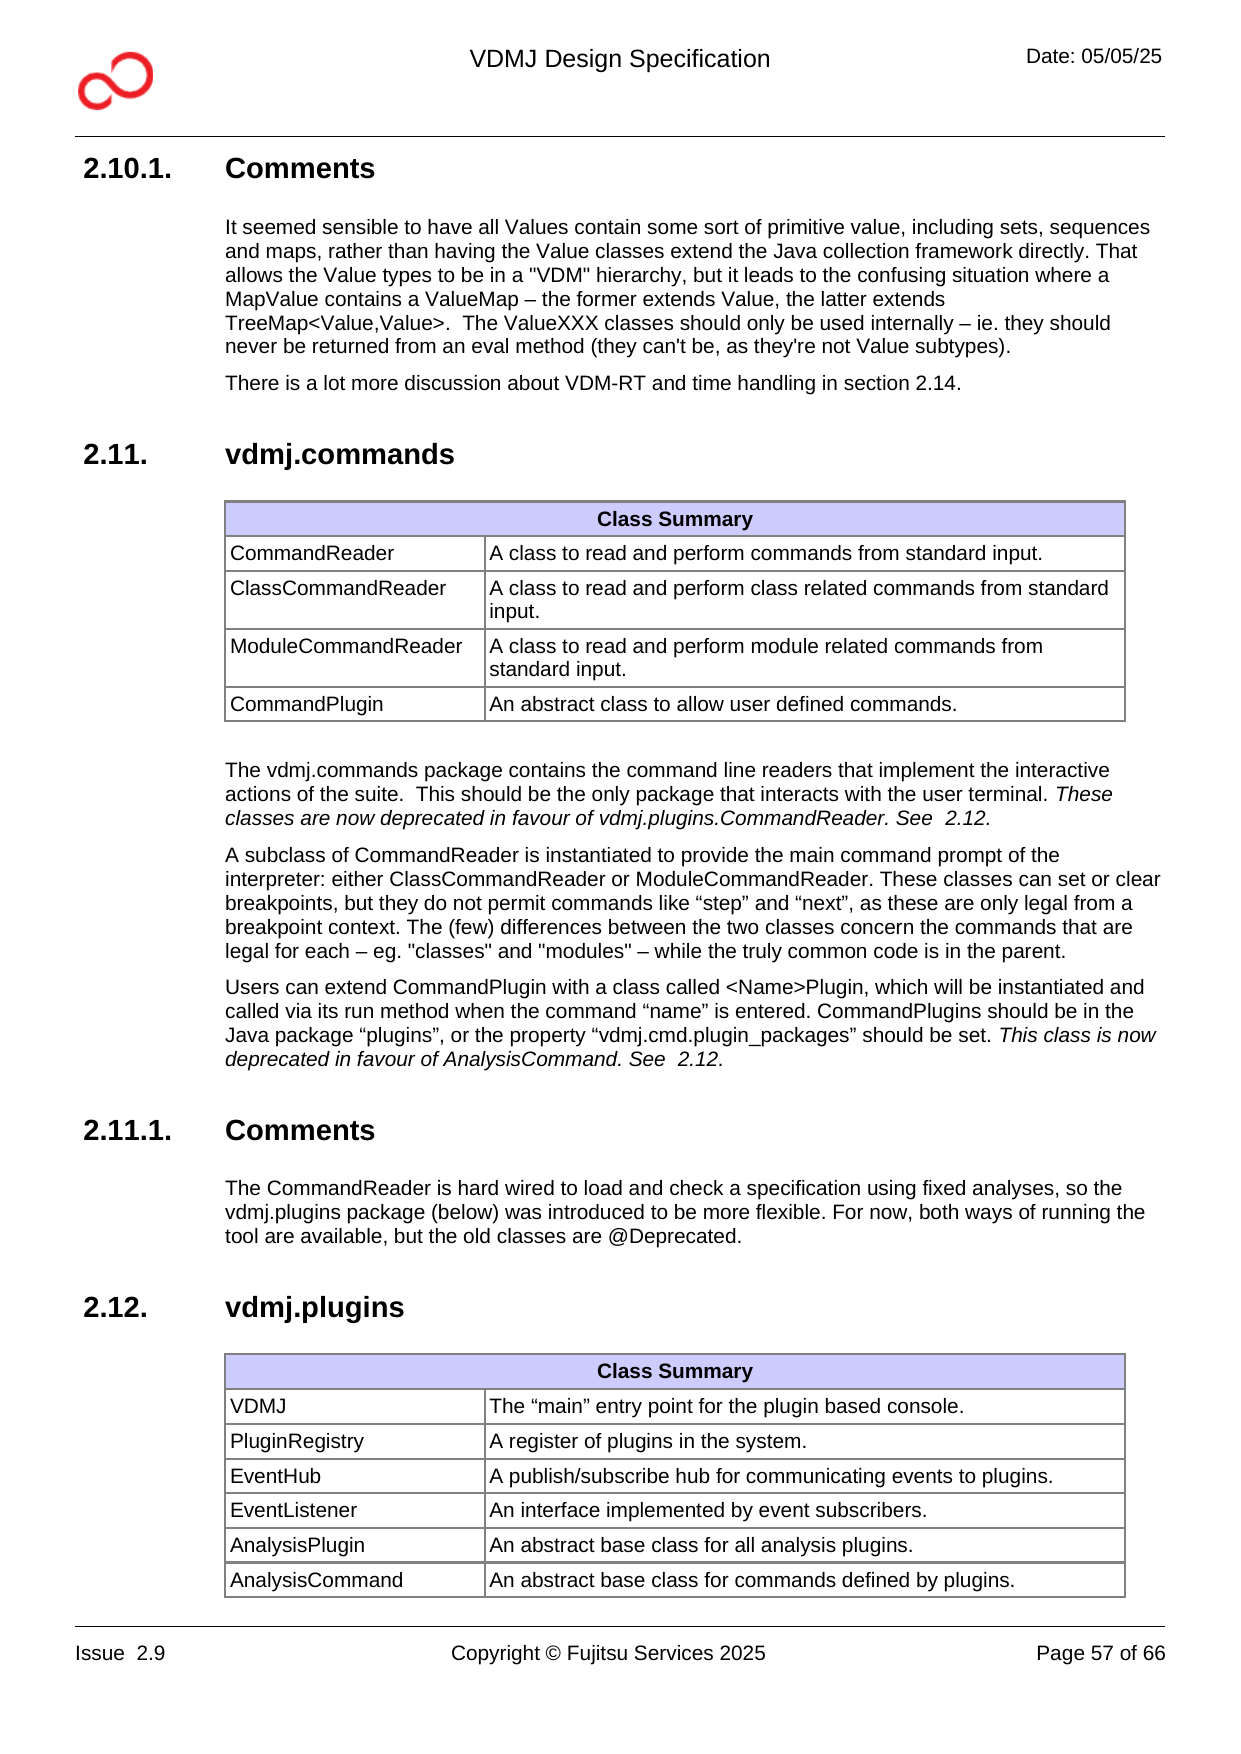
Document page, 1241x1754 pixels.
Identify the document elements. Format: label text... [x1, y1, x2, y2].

table_cell EventHub [226, 1460, 484, 1492]
table_cell EventListener [226, 1494, 484, 1527]
table_cell The “main” entry point for the plugin based console. [486, 1390, 1124, 1423]
table_cell CommandReader [226, 537, 484, 570]
text The CommandReader is hard wired to load and check a specification using fixed analyses, so the vdmj.plugins package (below) was introduced to be more flexible. For now, both ways of running the tool are available, but the old classes are @Deprecated. [225, 1176, 1165, 1248]
table_cell An interface implemented by event subscribers. [486, 1494, 1124, 1527]
table_cell AnalysisCommand [226, 1564, 484, 1596]
table_cell ModuleCommandReader [226, 630, 484, 686]
table_cell An abstract base class for all analysis plugins. [486, 1529, 1124, 1561]
table_cell AnalysisPlugin [226, 1529, 484, 1561]
table_cell ClassCommandReader [226, 572, 484, 628]
table_cell A register of plugins in the system. [486, 1425, 1124, 1457]
subtitle Comments [75, 152, 1165, 185]
table_header Class Summary [226, 503, 1124, 535]
text It seemed sensible to have all Values contain some sort of primitive value, including sets, sequences and maps, rather than having the Value classes extend the Java collection framework directly. That allows the Value types to be in a "VDM" hierarchy, but it leads to the confusing situation where a MapValue contains a ValueMap – the former extends Value, the latter extends TreeMap<Value,Value>. The ValueXXX classes should only be used internally – ie. they should never be returned from an eval method (they can't be, as they're not Value subtypes). [225, 215, 1165, 359]
table_cell VDMJ [226, 1390, 484, 1423]
table_cell PluginRegistry [226, 1425, 484, 1457]
picture [78, 44, 153, 120]
table_cell A class to read and perform module related commands from standard input. [486, 630, 1124, 686]
table_cell CommandPlugin [226, 688, 484, 720]
table_cell A publish/subscribe hub for communicating events to plugins. [486, 1460, 1124, 1492]
table_cell A class to read and perform commands from standard input. [486, 537, 1124, 570]
text A subclass of CommandReader is instantiated to provide the main command prompt of the interpreter: either ClassCommandReader or ModuleCommandReader. These classes can set or clear breakpoints, but they do not permit commands like “step” and “next”, as these are only legal from a breakpoint context. The (few) differences between the two classes concern the commands that are legal for each – eg. "classes" and "modules" – while the truly common code is in the parent. [225, 843, 1165, 963]
subtitle vdmj.plugins [75, 1291, 1165, 1323]
table_cell A class to read and perform class related commands from standard input. [486, 572, 1124, 628]
text Users can extend CommandPlugin with a class called <Name>Plugin, which will be instantiated and called via its run method when the command “name” is entered. CommandPlugins should be in the Java package “plugins”, or the property “vdmj.cmd.plugin_packages” should be set. This class is now deprecated in favour of AnalysisCommand. See 2.12. [225, 975, 1165, 1071]
table_header Class Summary [226, 1355, 1124, 1388]
table_cell An abstract class to allow user defined commands. [486, 688, 1124, 720]
subtitle vdmj.commands [75, 438, 1165, 470]
text There is a lot more discussion about VDM-RT and time handling in section 2.14. [225, 371, 1165, 395]
text The vdmj.commands package contains the command line readers that implement the interactive actions of the suite. This should be the only package that interacts with the user terminal. These classes are now deprecated in favour of vdmj.plugins.CommandReader. See 2.12. [225, 759, 1165, 831]
table_cell An abstract base class for commands defined by plugins. [486, 1564, 1124, 1596]
subtitle Comments [75, 1114, 1165, 1146]
